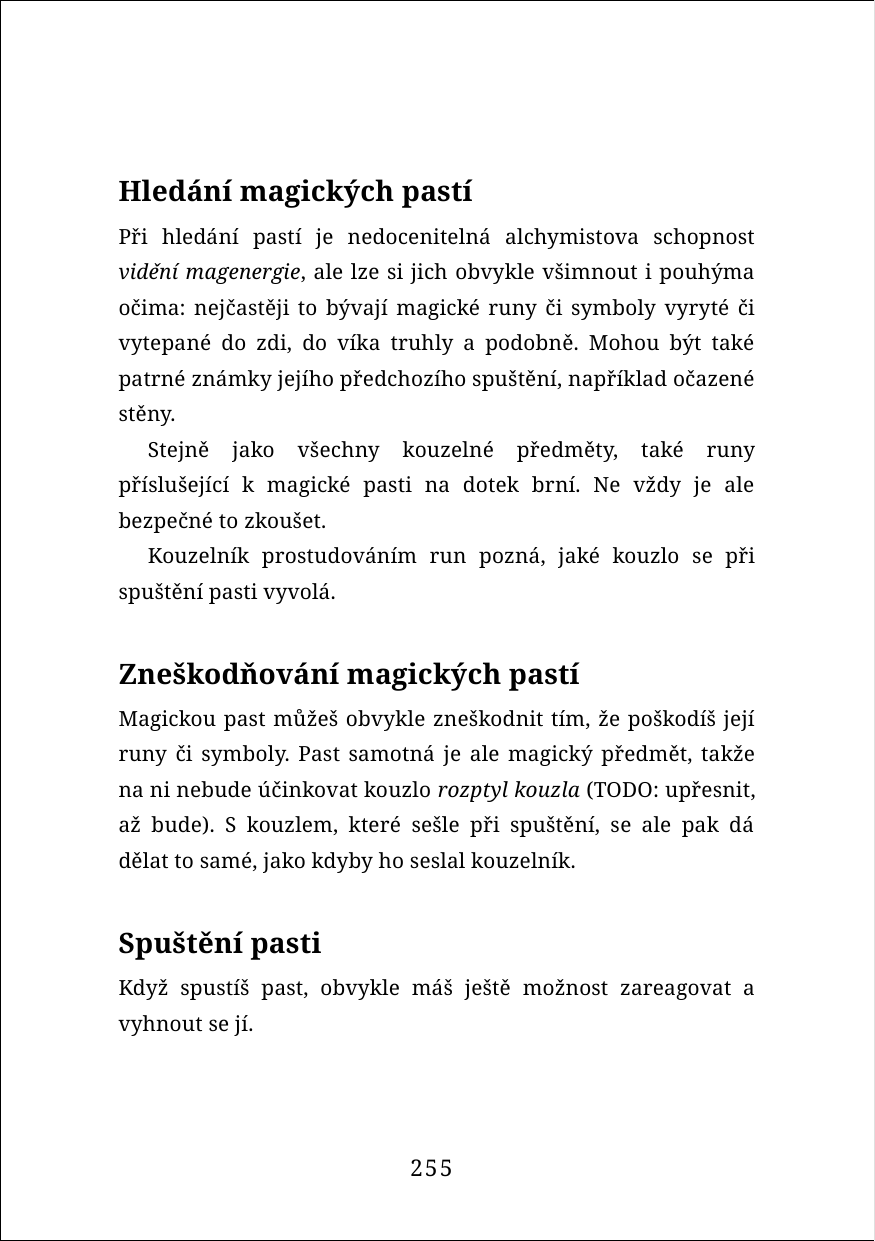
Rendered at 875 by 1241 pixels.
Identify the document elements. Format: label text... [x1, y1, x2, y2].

text Magickou past můžeš obvykle zneškodnit tím, že poškodíš její runy či symboly. Past samotná je ale magický předmět, takže na ni nebude účinkovat kouzlo rozptyl kouzla (TODO: upřesnit, až bude). S kouzlem, které sešle při spuštění, se ale pak dá dělat to samé, jako kdyby ho seslal kouzelník. [118, 704, 756, 874]
text Při hledání pastí je nedocenitelná alchymistova schopnost vidění magenergie, ale lze si jich obvykle všimnout i pouhýma očima: nejčastěji to bývají magické runy či symboly vyryté či vytepané do zdi, do víka truhly a podobně. Mohou být také patrné známky jejího předchozího spuštění, například očazené stěny. Stejně jako všechny kouzelné předměty, také runy příslušející k magické pasti na dotek brní. Ne vždy je ale bezpečné to zkoušet. Kouzelník prostudováním run pozná, jaké kouzlo se při spuštění pasti vyvolá. [118, 222, 756, 606]
subtitle Spuštění pasti [118, 923, 756, 961]
subtitle Zneškodňování magických pastí [118, 654, 756, 692]
subtitle Hledání magických pastí [118, 172, 756, 210]
text Když spustíš past, obvykle máš ještě možnost zareagovat a vyhnout se jí. [118, 973, 756, 1037]
